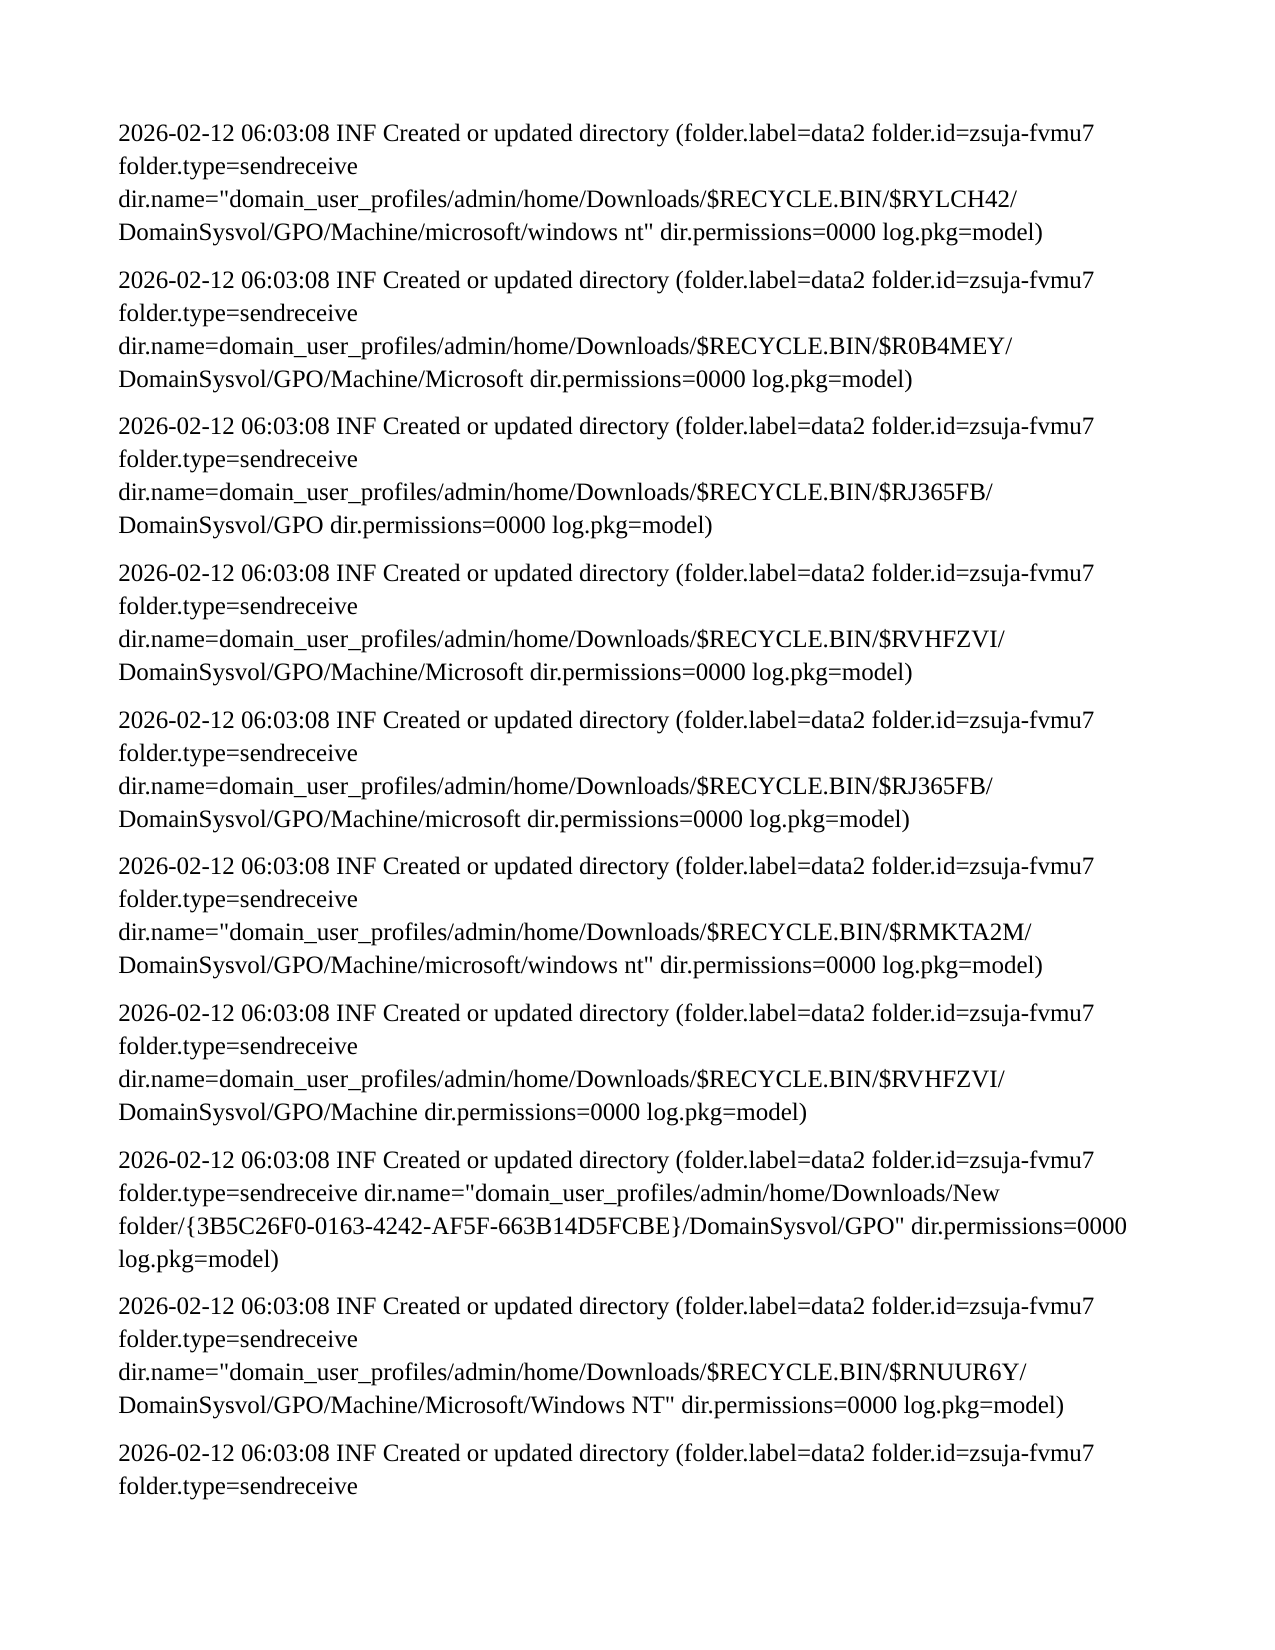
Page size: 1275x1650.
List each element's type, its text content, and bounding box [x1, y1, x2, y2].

text 2026-02-12 06:03:08 INF Created or updated directory (folder.label=data2 folder.id=zsuja-fvmu7 folder.type=sendreceive dir.name=domain_user_profiles/admin/home/Downloads/$RECYCLE.BIN/$RJ365FB/DomainSysvol/GPO dir.permissions=0000 log.pkg=model) [118, 411, 1157, 539]
text 2026-02-12 06:03:08 INF Created or updated directory (folder.label=data2 folder.id=zsuja-fvmu7 folder.type=sendreceive dir.name="domain_user_profiles/admin/home/Downloads/$RECYCLE.BIN/$RMKTA2M/DomainSysvol/GPO/Machine/microsoft/windows nt" dir.permissions=0000 log.pkg=model) [118, 851, 1157, 979]
text 2026-02-12 06:03:08 INF Created or updated directory (folder.label=data2 folder.id=zsuja-fvmu7 folder.type=sendreceive dir.name=domain_user_profiles/admin/home/Downloads/$RECYCLE.BIN/$RVHFZVI/DomainSysvol/GPO/Machine/Microsoft dir.permissions=0000 log.pkg=model) [118, 558, 1157, 686]
text 2026-02-12 06:03:08 INF Created or updated directory (folder.label=data2 folder.id=zsuja-fvmu7 folder.type=sendreceive [118, 1438, 1157, 1500]
text 2026-02-12 06:03:08 INF Created or updated directory (folder.label=data2 folder.id=zsuja-fvmu7 folder.type=sendreceive dir.name=domain_user_profiles/admin/home/Downloads/$RECYCLE.BIN/$RJ365FB/DomainSysvol/GPO/Machine/microsoft dir.permissions=0000 log.pkg=model) [118, 705, 1157, 833]
text 2026-02-12 06:03:08 INF Created or updated directory (folder.label=data2 folder.id=zsuja-fvmu7 folder.type=sendreceive dir.name=domain_user_profiles/admin/home/Downloads/$RECYCLE.BIN/$RVHFZVI/DomainSysvol/GPO/Machine dir.permissions=0000 log.pkg=model) [118, 998, 1157, 1126]
text 2026-02-12 06:03:08 INF Created or updated directory (folder.label=data2 folder.id=zsuja-fvmu7 folder.type=sendreceive dir.name="domain_user_profiles/admin/home/Downloads/$RECYCLE.BIN/$RYLCH42/DomainSysvol/GPO/Machine/microsoft/windows nt" dir.permissions=0000 log.pkg=model) [118, 118, 1157, 246]
text 2026-02-12 06:03:08 INF Created or updated directory (folder.label=data2 folder.id=zsuja-fvmu7 folder.type=sendreceive dir.name="domain_user_profiles/admin/home/Downloads/New folder/{3B5C26F0-0163-4242-AF5F-663B14D5FCBE}/DomainSysvol/GPO" dir.permissions=0000 log.pkg=model) [118, 1145, 1157, 1273]
text 2026-02-12 06:03:08 INF Created or updated directory (folder.label=data2 folder.id=zsuja-fvmu7 folder.type=sendreceive dir.name="domain_user_profiles/admin/home/Downloads/$RECYCLE.BIN/$RNUUR6Y/DomainSysvol/GPO/Machine/Microsoft/Windows NT" dir.permissions=0000 log.pkg=model) [118, 1291, 1157, 1419]
text 2026-02-12 06:03:08 INF Created or updated directory (folder.label=data2 folder.id=zsuja-fvmu7 folder.type=sendreceive dir.name=domain_user_profiles/admin/home/Downloads/$RECYCLE.BIN/$R0B4MEY/DomainSysvol/GPO/Machine/Microsoft dir.permissions=0000 log.pkg=model) [118, 265, 1157, 393]
